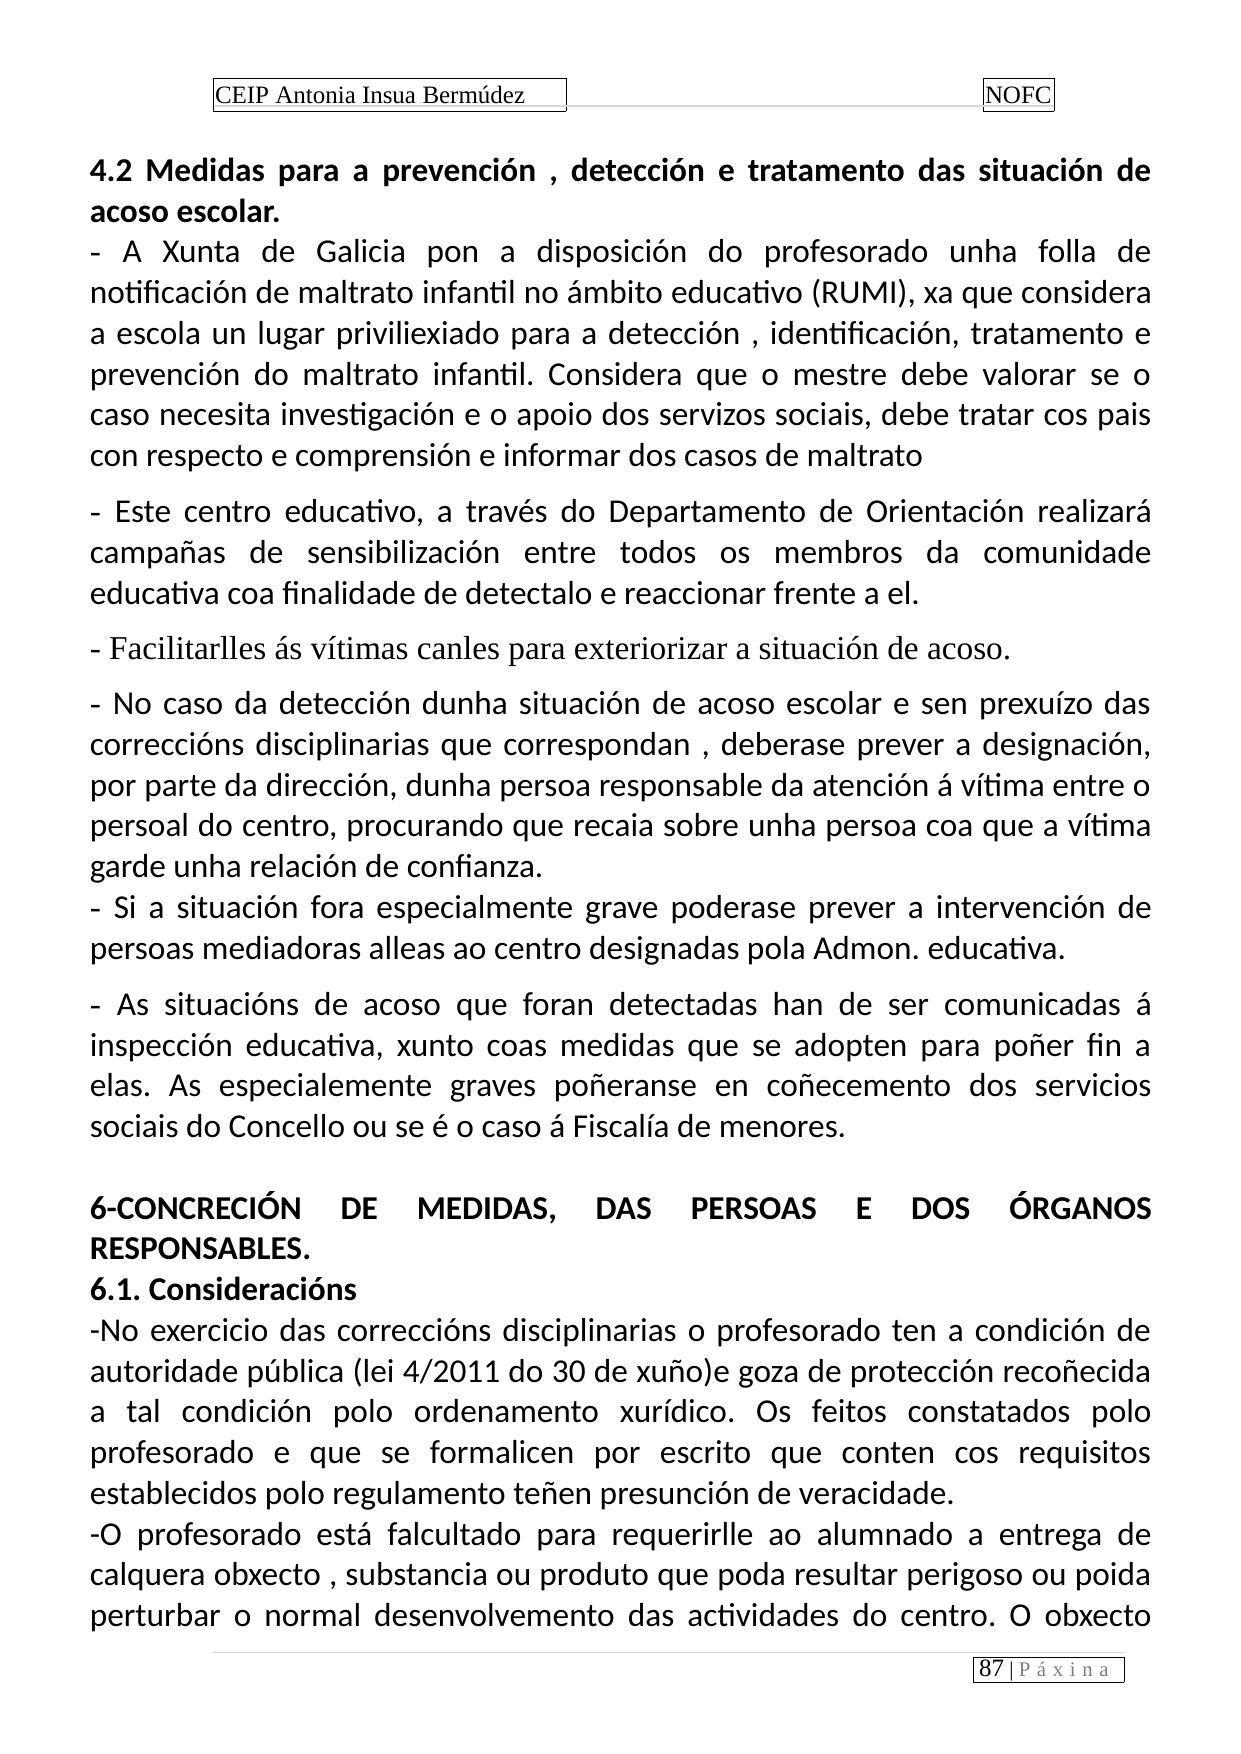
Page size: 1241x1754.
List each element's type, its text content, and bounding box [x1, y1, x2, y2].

text - As situacións de acoso que foran detectadas han de ser comunicadas á inspección educativa, xunto coas medidas que se adopten para poñer fin a elas. As especialemente graves poñeranse en coñecemento dos servicios sociais do Concello ou se é o caso á Fiscalía de menores. [89, 983, 1153, 1146]
text - No caso da detección dunha situación de acoso escolar e sen prexuízo das correccións disciplinarias que correspondan , deberase prever a designación, por parte da dirección, dunha persoa responsable da atención á vítima entre o persoal do centro, procurando que recaia sobre unha persoa coa que a vítima garde unha relación de confianza. [89, 682, 1153, 886]
text 6-CONCRECIÓN DE MEDIDAS, DAS PERSOAS E DOS ÓRGANOS RESPONSABLES. [89, 1187, 1153, 1268]
text -No exercicio das correccións disciplinarias o profesorado ten a condición de autoridade pública (lei 4/2011 do 30 de xuño)e goza de protección recoñecida a tal condición polo ordenamento xurídico. Os feitos constatados polo profesorado e que se formalicen por escrito que conten cos requisitos establecidos polo regulamento teñen presunción de veracidade. [89, 1309, 1153, 1512]
text -O profesorado está falcultado para requerirlle ao alumnado a entrega de calquera obxecto , substancia ou produto que poda resultar perigoso ou poida perturbar o normal desenvolvemento das actividades do centro. O obxecto [89, 1512, 1153, 1635]
text - Si a situación fora especialmente grave poderase prever a intervención de persoas mediadoras alleas ao centro designadas pola Admon. educativa. [89, 886, 1153, 967]
text 4.2 Medidas para a prevención , detección e tratamento das situación de acoso escolar. [89, 149, 1153, 231]
text - Este centro educativo, a través do Departamento de Orientación realizará campañas de sensibilización entre todos os membros da comunidade educativa coa finalidade de detectalo e reaccionar frente a el. [89, 491, 1153, 613]
text - A Xunta de Galicia pon a disposición do profesorado unha folla de notificación de maltrato infantil no ámbito educativo (RUMI), xa que considera a escola un lugar priviliexiado para a detección , identificación, tratamento e prevención do maltrato infantil. Considera que o mestre debe valorar se o caso necesita investigación e o apoio dos servizos sociais, debe tratar cos pais con respecto e comprensión e informar dos casos de maltrato [89, 231, 1153, 475]
text 6.1. Consideracións [89, 1268, 1153, 1309]
text - Facilitarlles ás vítimas canles para exteriorizar a situación de acoso. [89, 628, 1153, 667]
